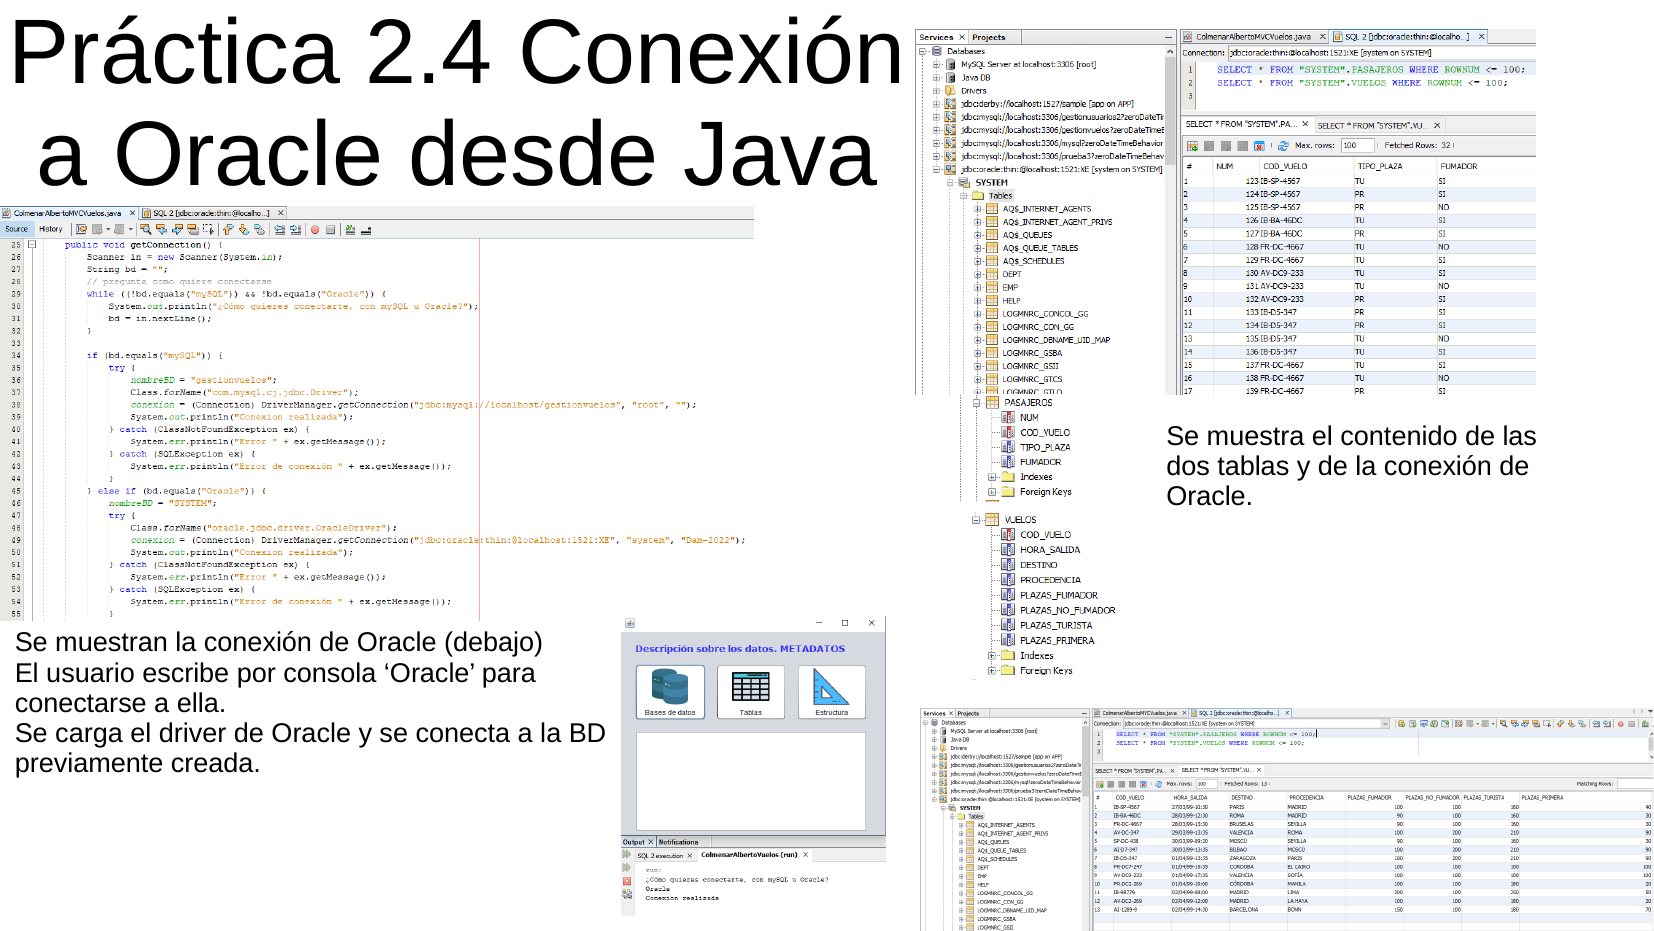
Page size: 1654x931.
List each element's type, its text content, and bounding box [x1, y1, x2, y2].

picture [0, 206, 886, 916]
picture [915, 29, 1536, 502]
title Práctica 2.4 Conexión a Oracle desde Java [0, 0, 916, 206]
picture [920, 708, 1654, 931]
text_box Se muestran la conexión de Oracle (debajo) El usuario escribe por consola ‘Oracle’ para conectarse a ella. Se carga el driver de Oracle y se conecta a la BD previamente creada. [0, 620, 650, 798]
picture [960, 511, 1126, 680]
text_box Se muestra el contenido de las dos tablas y de la conexión de Oracle. [1151, 413, 1592, 519]
